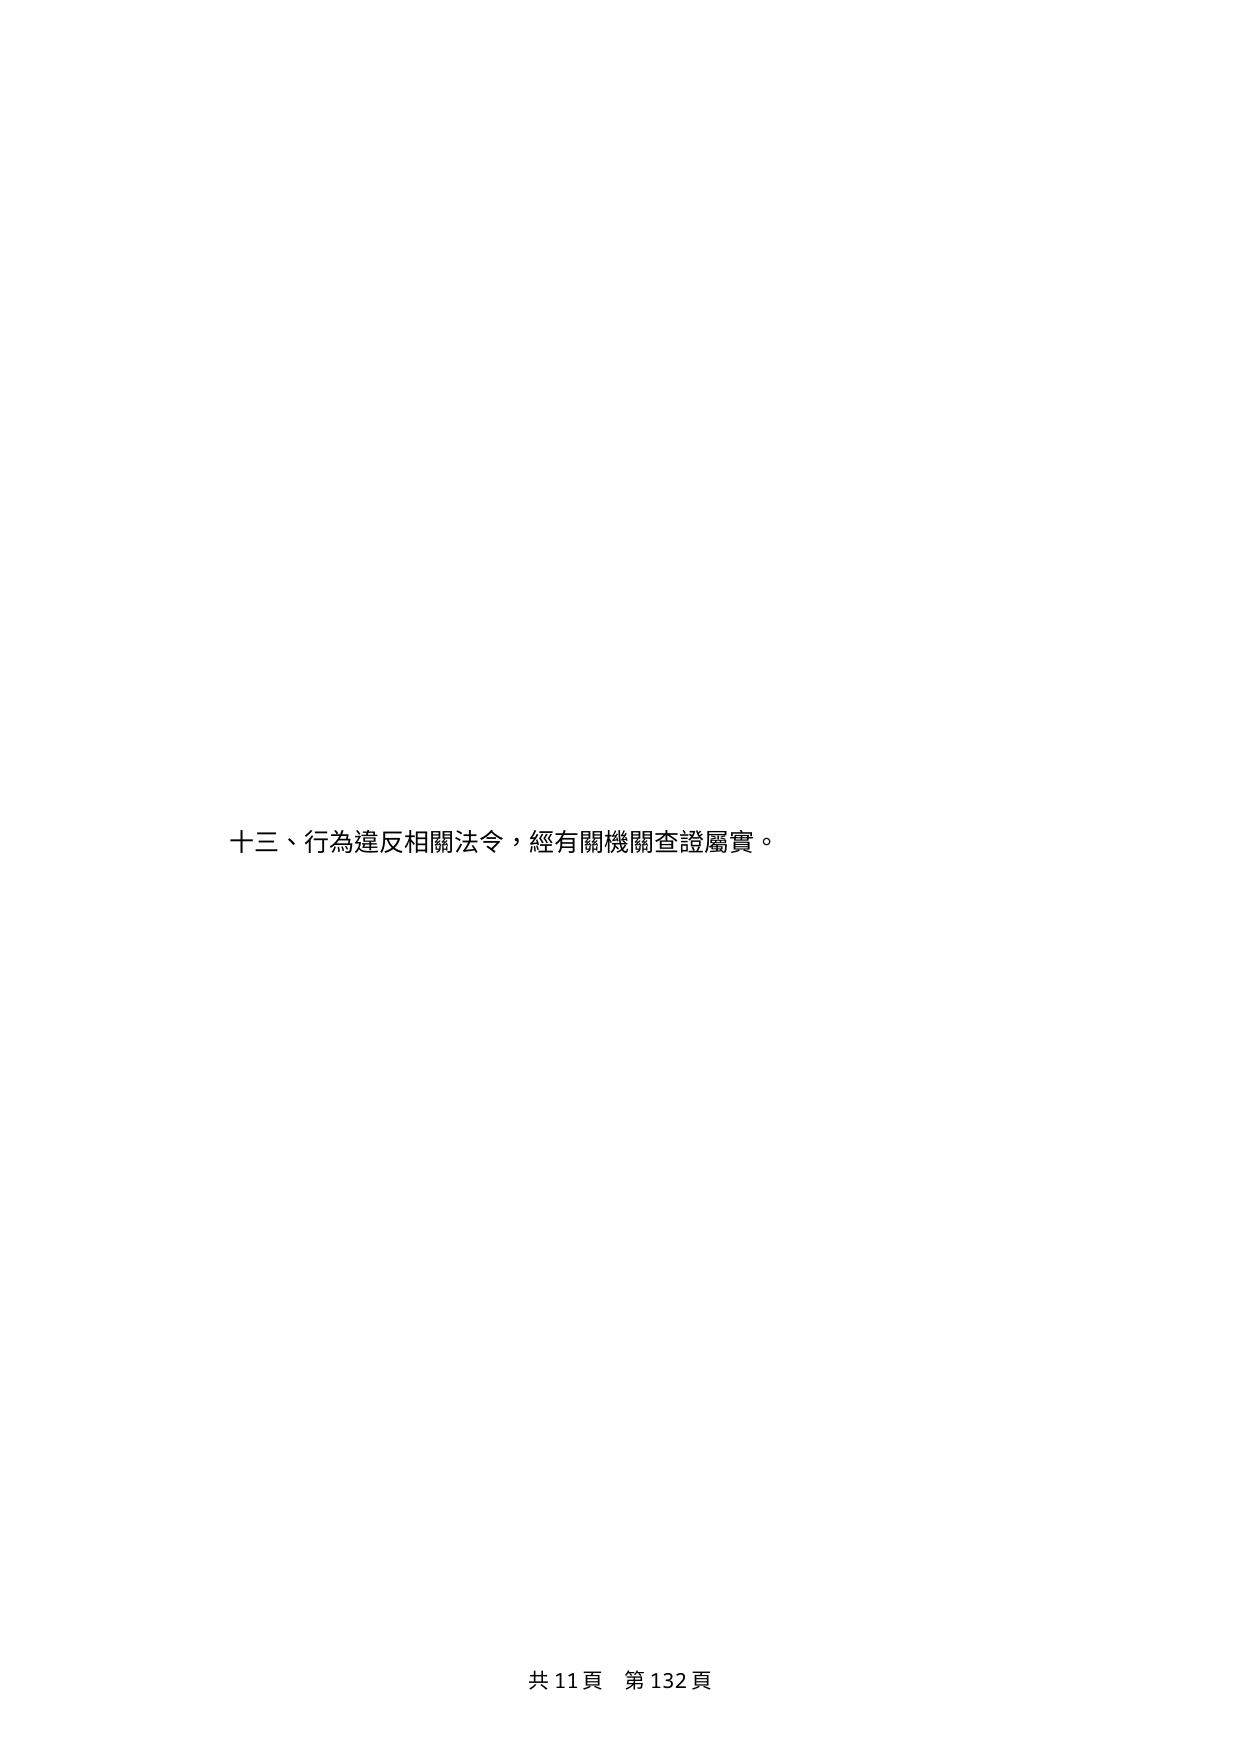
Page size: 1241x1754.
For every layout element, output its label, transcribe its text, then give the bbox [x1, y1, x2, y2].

text 十三、行為違反相關法令，經有關機關查證屬實。 [118, 799, 1122, 862]
